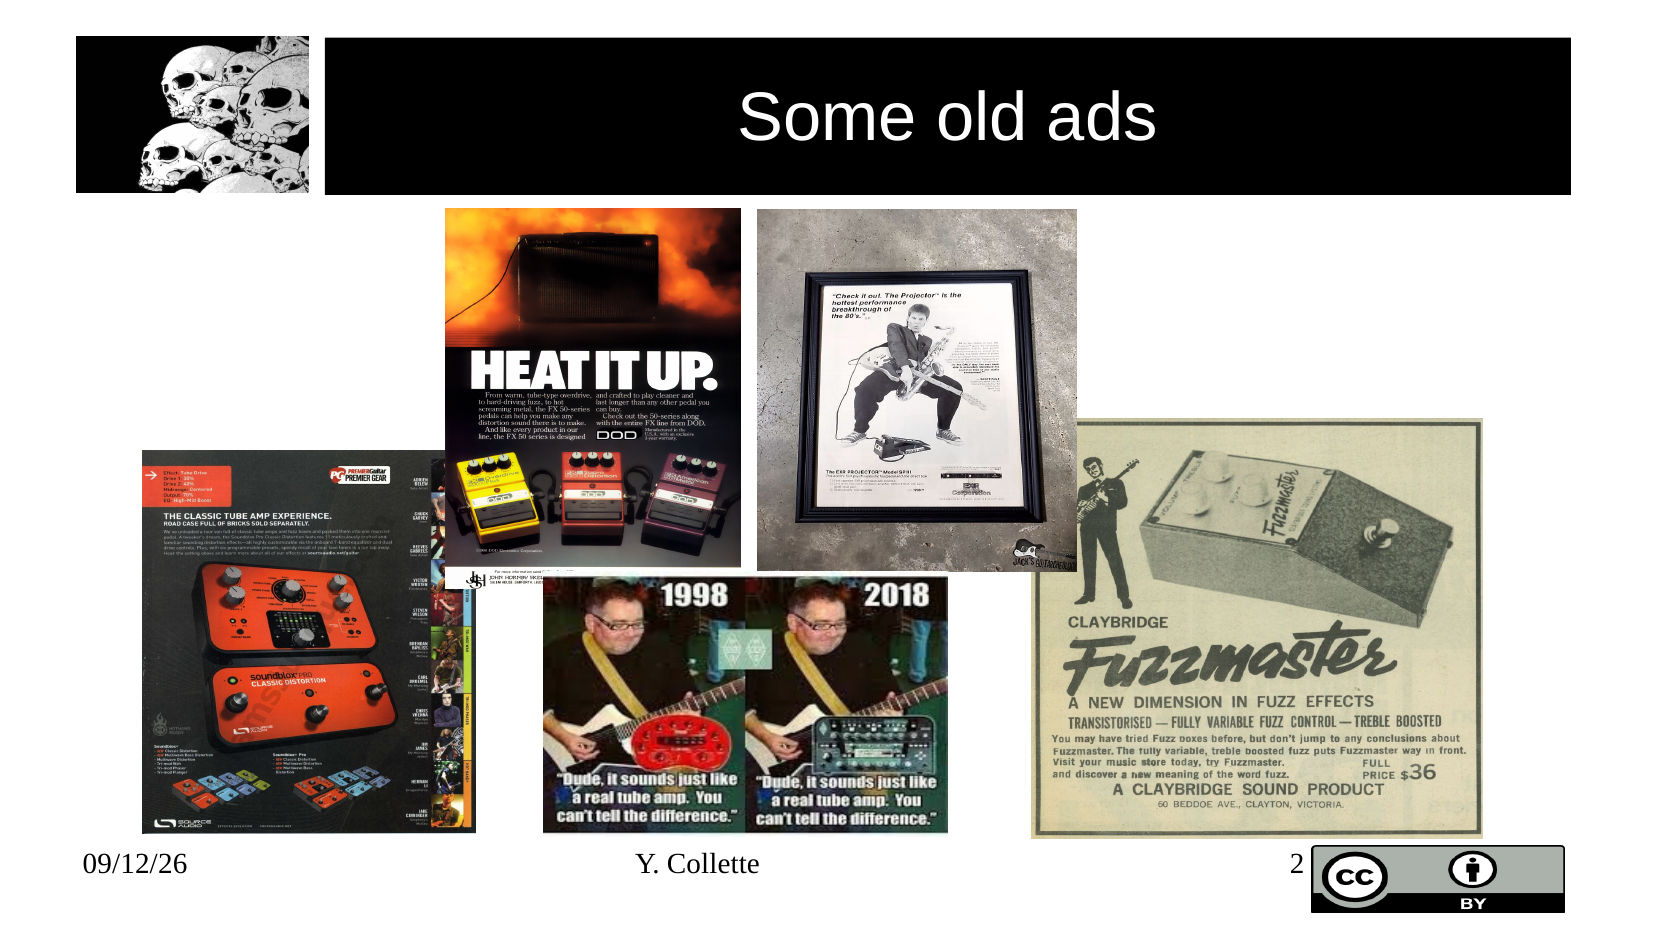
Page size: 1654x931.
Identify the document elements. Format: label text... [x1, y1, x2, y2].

title Some old ads [324, 37, 1571, 195]
picture [76, 36, 309, 193]
picture [1311, 845, 1565, 913]
picture [142, 208, 1483, 839]
